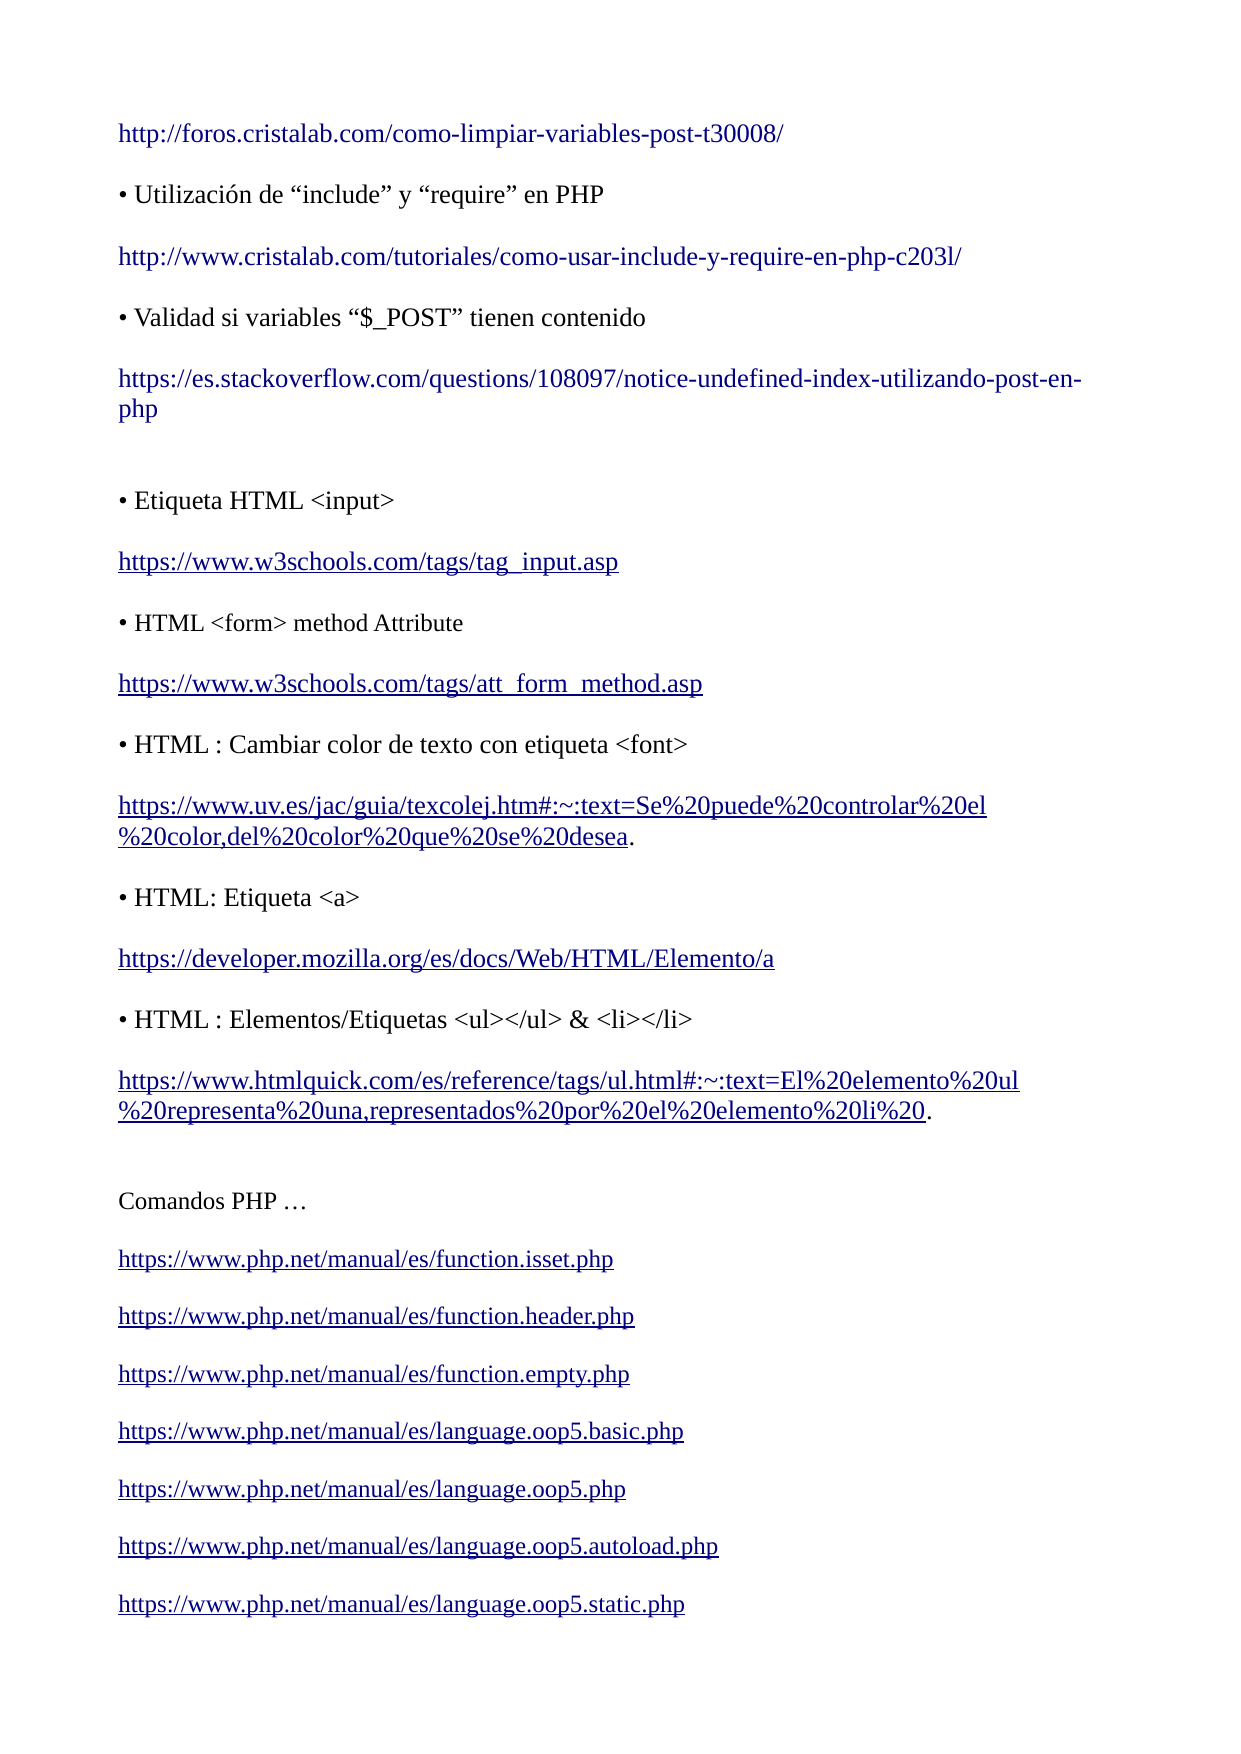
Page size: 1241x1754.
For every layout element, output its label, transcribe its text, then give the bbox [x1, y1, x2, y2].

text https://www.php.net/manual/es/language.oop5.static.php [118, 1589, 1122, 1618]
text https://www.php.net/manual/es/language.oop5.basic.php [118, 1416, 1122, 1445]
text https://www.w3schools.com/tags/att_form_method.asp [118, 667, 1122, 698]
text • Etiqueta HTML <input> [118, 484, 1122, 515]
text • Validad si variables “$_POST” tienen contenido [118, 301, 1122, 332]
text https://es.stackoverflow.com/questions/108097/notice-undefined-index-utilizando-post-en-php [118, 362, 1122, 423]
text • HTML : Cambiar color de texto con etiqueta <font> [118, 728, 1122, 759]
text https://developer.mozilla.org/es/docs/Web/HTML/Elemento/a [118, 942, 1122, 973]
text http://www.cristalab.com/tutoriales/como-usar-include-y-require-en-php-c203l/ [118, 240, 1122, 271]
text • HTML: Etiqueta <a> [118, 881, 1122, 912]
text https://www.htmlquick.com/es/reference/tags/ul.html#:~:text=El%20elemento%20ul%20representa%20una,representados%20por%20el%20elemento%20li%20. [118, 1064, 1122, 1125]
text https://www.php.net/manual/es/function.isset.php [118, 1244, 1122, 1273]
text http://foros.cristalab.com/como-limpiar-variables-post-t30008/ [118, 118, 1122, 149]
text https://www.php.net/manual/es/function.header.php [118, 1301, 1122, 1330]
text https://www.uv.es/jac/guia/texcolej.htm#:~:text=Se%20puede%20controlar%20el%20color,del%20color%20que%20se%20desea. [118, 789, 1122, 851]
text https://www.php.net/manual/es/language.oop5.autoload.php [118, 1531, 1122, 1560]
text • Utilización de “include” y “require” en PHP [118, 179, 1122, 210]
text https://www.php.net/manual/es/language.oop5.php [118, 1474, 1122, 1503]
text https://www.php.net/manual/es/function.empty.php [118, 1359, 1122, 1388]
text https://www.w3schools.com/tags/tag_input.asp [118, 545, 1122, 576]
text • HTML <form> method Attribute [118, 606, 1122, 637]
text • HTML : Elementos/Etiquetas <ul></ul> & <li></li> [118, 1003, 1122, 1034]
text Comandos PHP … [118, 1186, 1122, 1215]
